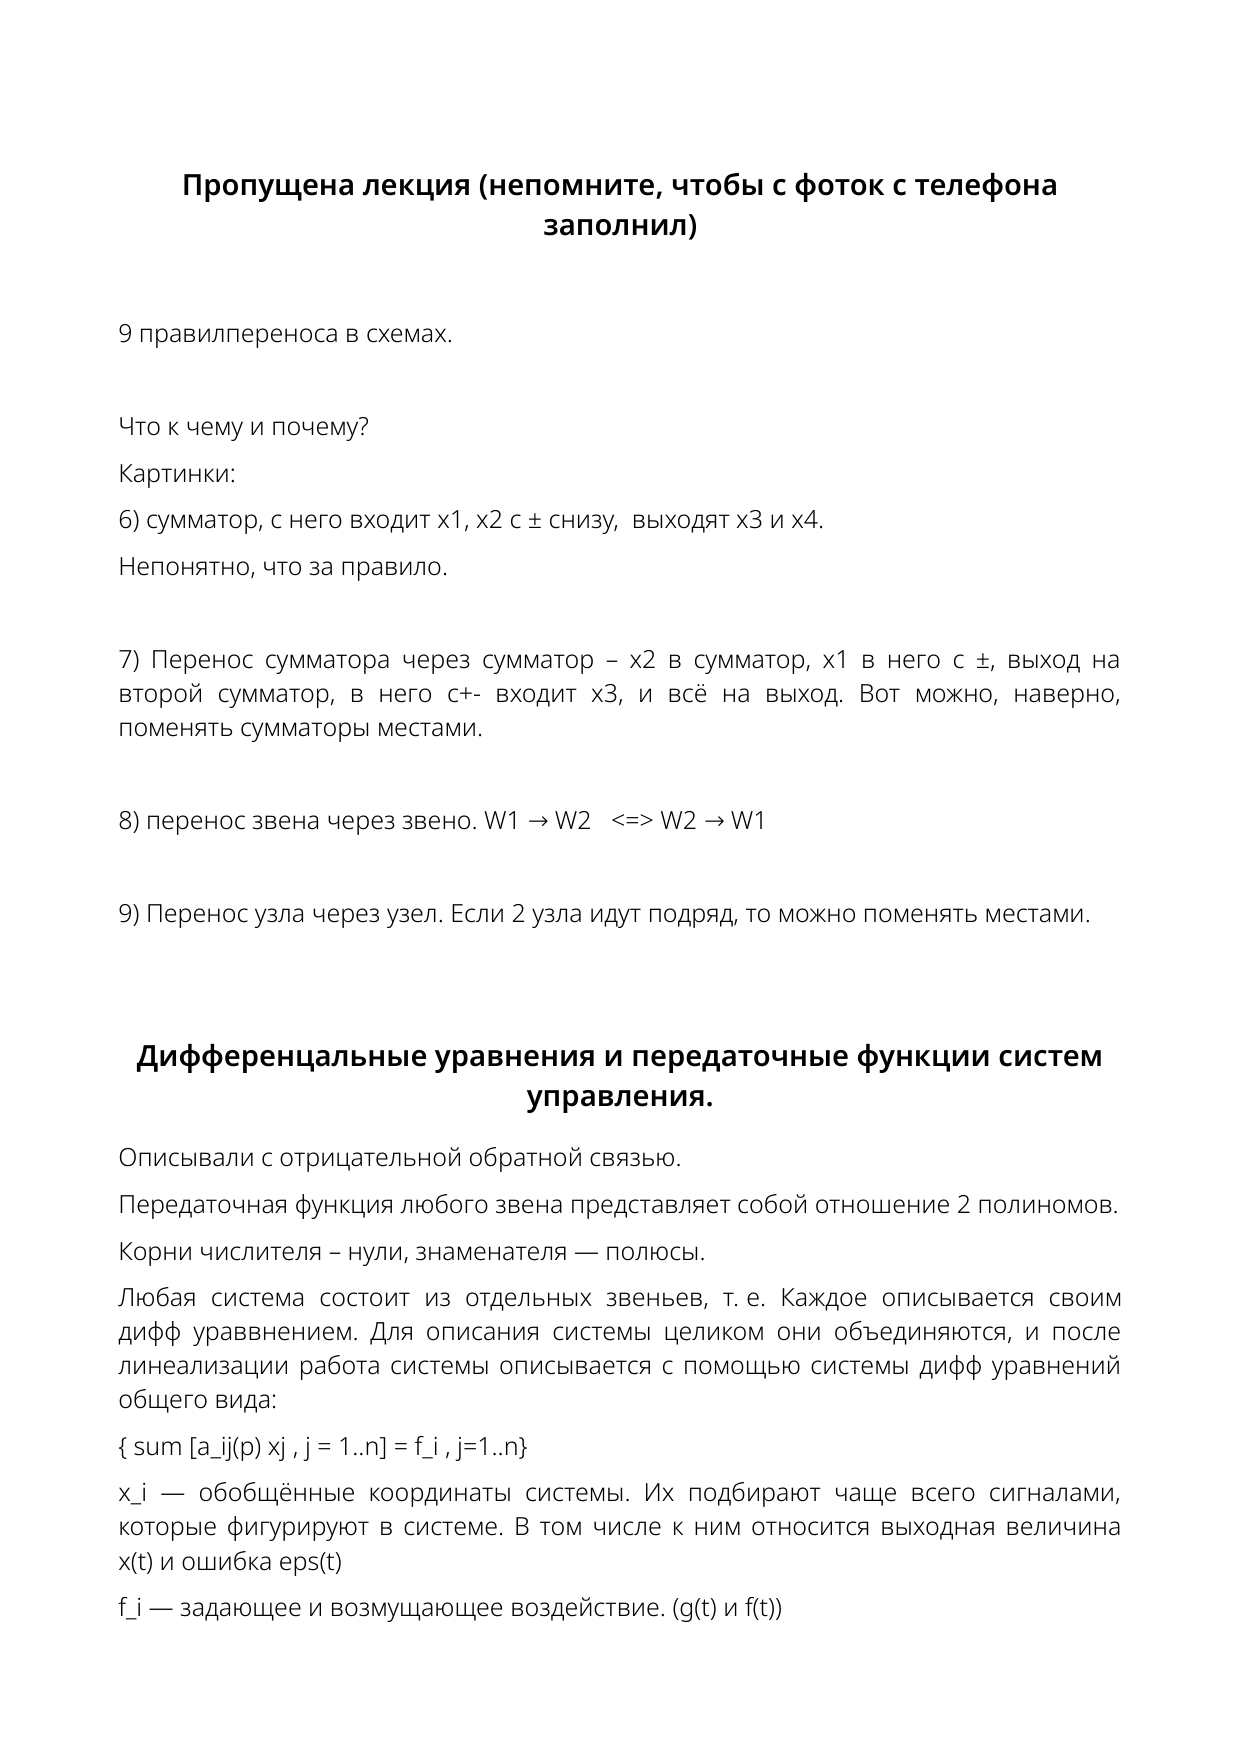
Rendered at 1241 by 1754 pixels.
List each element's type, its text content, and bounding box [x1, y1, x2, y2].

text 7) Перенос сумматора через сумматор – х2 в сумматор, х1 в него с ±, выход на второй сумматор, в него с+- входит х3, и всё на выход. Вот можно, наверно, поменять сумматоры местами. [118, 642, 1122, 744]
text 8) перенос звена через звено. W1 → W2 <=> W2 → W1 [118, 803, 1122, 837]
text Описывали с отрицательной обратной связью. [118, 1140, 1122, 1174]
text 9 правилпереноса в схемах. [118, 316, 1122, 350]
text f_i — задающее и возмущающее воздействие. (g(t) и f(t)) [118, 1590, 1122, 1624]
text Любая система состоит из отдельных звеньев, т. е. Каждое описывается своим дифф ураввнением. Для описания системы целиком они объединяются, и после линеализации работа системы описывается с помощью системы дифф уравнений общего вида: [118, 1280, 1122, 1416]
subtitle Дифференцальные уравнения и передаточные функции систем управления. [118, 1036, 1122, 1115]
subtitle Пропущена лекция (непомните, чтобы с фоток с телефона заполнил) [118, 165, 1122, 244]
text x_i — обобщённые координаты системы. Их подбирают чаще всего сигналами, которые фигурируют в системе. В том числе к ним относится выходная величина x(t) и ошибка eps(t) [118, 1475, 1122, 1577]
text Корни числителя – нули, знаменателя — полюсы. [118, 1233, 1122, 1267]
text Непонятно, что за правило. [118, 548, 1122, 582]
text { sum [a_ij(p) xj , j = 1..n] = f_i , j=1..n} [118, 1428, 1122, 1462]
text Что к чему и почему? [118, 409, 1122, 443]
text 9) Перенос узла через узел. Если 2 узла идут подряд, то можно поменять местами. [118, 896, 1122, 930]
text Передаточная функция любого звена представляет собой отношение 2 полиномов. [118, 1187, 1122, 1221]
text Картинки: [118, 455, 1122, 489]
text 6) сумматор, с него входит х1, х2 с ± снизу, выходят х3 и х4. [118, 502, 1122, 536]
